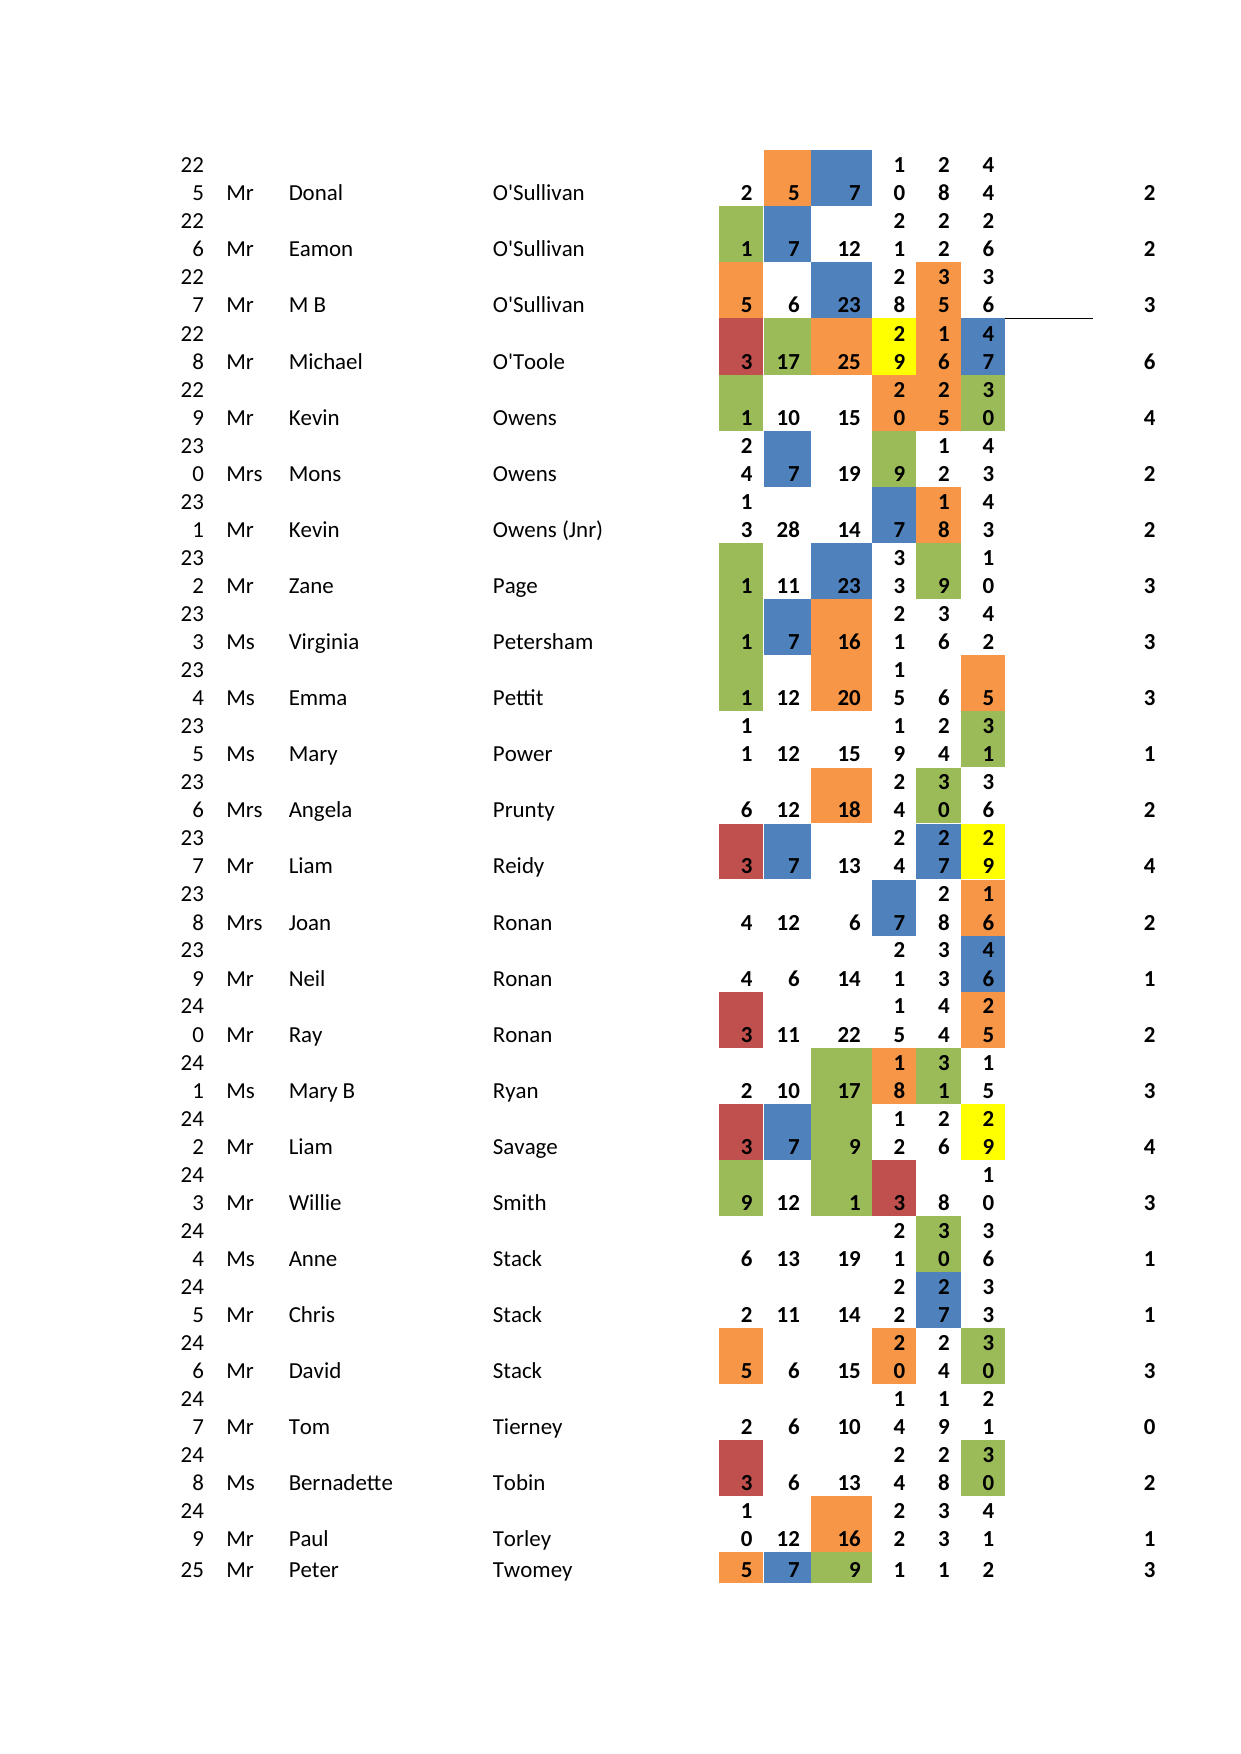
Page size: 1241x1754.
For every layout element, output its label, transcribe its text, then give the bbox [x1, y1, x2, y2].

table_cell 242 [160, 1104, 215, 1160]
table_cell Ronan [481, 936, 719, 992]
table_cell 41 [961, 1496, 1005, 1552]
table_cell 6 [764, 1328, 811, 1384]
table_cell 18 [811, 768, 872, 823]
table_cell Ms [215, 1440, 277, 1496]
table_cell 13 [811, 824, 872, 879]
table_cell 1 [719, 599, 763, 655]
table_cell 226 [160, 206, 215, 262]
table_cell 19 [811, 1216, 872, 1272]
table_cell Mr [215, 543, 277, 599]
table_cell 20 [811, 655, 872, 711]
table_cell O'Sullivan [481, 262, 719, 318]
table_cell [1005, 1272, 1093, 1328]
table_cell [1005, 1496, 1093, 1552]
table_cell 243 [160, 1160, 215, 1216]
table_cell 30 [961, 1328, 1005, 1384]
table_cell 5 [719, 1328, 763, 1384]
table_cell 7 [764, 1104, 811, 1160]
table_cell Owens [481, 431, 719, 487]
table_cell 238 [160, 880, 215, 936]
table_cell 228 [160, 318, 215, 375]
table_cell Torley [481, 1496, 719, 1552]
table_cell Ray [277, 992, 481, 1048]
table_cell 6 [1093, 318, 1206, 375]
table_cell Mr [215, 1104, 277, 1160]
table_cell 1 [916, 1552, 961, 1583]
table_cell 33 [872, 543, 916, 599]
table_cell 11 [719, 711, 763, 767]
table_cell 2 [1093, 150, 1206, 206]
table_cell 7 [764, 431, 811, 487]
table_cell Neil [277, 936, 481, 992]
table_cell Smith [481, 1160, 719, 1216]
table_cell 24 [719, 431, 763, 487]
table_cell 13 [811, 1440, 872, 1496]
table_cell Eamon [277, 206, 481, 262]
table_cell 5 [961, 655, 1005, 711]
table_cell 30 [961, 1440, 1005, 1496]
table_cell 33 [916, 1496, 961, 1552]
table_cell Pettit [481, 655, 719, 711]
table_cell 7 [764, 599, 811, 655]
table_cell 7 [872, 487, 916, 543]
table_cell 12 [764, 880, 811, 936]
table_cell 31 [961, 711, 1005, 767]
table_cell 43 [961, 431, 1005, 487]
table_cell 10 [811, 1384, 872, 1440]
table_cell 2 [719, 150, 763, 206]
table_cell 5 [719, 1552, 763, 1583]
table_cell 44 [961, 150, 1005, 206]
table_cell Mons [277, 431, 481, 487]
table_cell 24 [916, 711, 961, 767]
table_cell [1005, 599, 1093, 655]
table_cell 1 [719, 655, 763, 711]
table_cell Stack [481, 1216, 719, 1272]
table_cell 17 [811, 1048, 872, 1104]
table_cell [1005, 487, 1093, 543]
table_cell 28 [916, 1440, 961, 1496]
table_cell 2 [719, 1272, 763, 1328]
table_cell Mr [215, 375, 277, 431]
table_cell Virginia [277, 599, 481, 655]
table_cell 9 [811, 1104, 872, 1160]
table_cell 42 [961, 599, 1005, 655]
table_cell 16 [916, 318, 961, 375]
table_cell Owens [481, 375, 719, 431]
table_cell [1005, 1384, 1093, 1440]
table_cell [1005, 768, 1093, 823]
table_cell 233 [160, 599, 215, 655]
table_cell 236 [160, 768, 215, 823]
table_cell Tierney [481, 1384, 719, 1440]
table_cell 15 [811, 1328, 872, 1384]
table_cell 26 [961, 206, 1005, 262]
table_cell 3 [719, 992, 763, 1048]
table_cell 9 [811, 1552, 872, 1583]
table_cell [1005, 1328, 1093, 1384]
table_cell Mr [215, 1496, 277, 1552]
table_cell 21 [872, 936, 916, 992]
table_cell 10 [961, 543, 1005, 599]
table_cell 2 [1093, 206, 1206, 262]
table_cell Emma [277, 655, 481, 711]
table_cell 3 [719, 824, 763, 879]
table_cell 240 [160, 992, 215, 1048]
table_cell 12 [764, 1160, 811, 1216]
table_cell Stack [481, 1272, 719, 1328]
table_cell 6 [764, 262, 811, 318]
table_cell 16 [811, 599, 872, 655]
table_cell [1005, 206, 1093, 262]
table_cell 3 [872, 1160, 916, 1216]
table_cell Mr [215, 824, 277, 879]
table_cell Mary B [277, 1048, 481, 1104]
table_cell 46 [961, 936, 1005, 992]
table_cell 19 [916, 1384, 961, 1440]
table_cell 6 [764, 1384, 811, 1440]
table_cell Mr [215, 936, 277, 992]
table_cell Bernadette [277, 1440, 481, 1496]
table_cell 36 [961, 262, 1005, 318]
table_cell 23 [811, 262, 872, 318]
table_cell 7 [764, 824, 811, 879]
table_cell 24 [916, 1328, 961, 1384]
table_cell 2 [719, 1048, 763, 1104]
table_cell 241 [160, 1048, 215, 1104]
table_cell 28 [916, 150, 961, 206]
table_cell [1005, 1048, 1093, 1104]
table_cell 6 [764, 936, 811, 992]
table_cell 14 [872, 1384, 916, 1440]
table_cell 6 [719, 768, 763, 823]
table_cell 2 [1093, 431, 1206, 487]
table_cell Ronan [481, 992, 719, 1048]
table_cell Tom [277, 1384, 481, 1440]
table_cell 12 [916, 431, 961, 487]
table_cell 3 [1093, 262, 1206, 318]
table_cell 8 [916, 1160, 961, 1216]
table_cell 36 [916, 599, 961, 655]
table_cell 231 [160, 487, 215, 543]
table_cell Angela [277, 768, 481, 823]
table_cell Willie [277, 1160, 481, 1216]
table_cell 4 [1093, 1104, 1206, 1160]
table_cell 1 [811, 1160, 872, 1216]
table_cell 3 [719, 1104, 763, 1160]
table_cell 18 [916, 487, 961, 543]
table_cell 30 [916, 768, 961, 823]
table_cell 12 [764, 655, 811, 711]
table_cell Prunty [481, 768, 719, 823]
table_cell Chris [277, 1272, 481, 1328]
table_cell 9 [872, 431, 916, 487]
table_cell 2 [1093, 487, 1206, 543]
table_cell Donal [277, 150, 481, 206]
table_cell [1005, 711, 1093, 767]
table_cell 225 [160, 150, 215, 206]
table_cell 6 [916, 655, 961, 711]
table_cell 9 [719, 1160, 763, 1216]
table_cell 235 [160, 711, 215, 767]
table_cell 1 [719, 206, 763, 262]
table_cell 13 [764, 1216, 811, 1272]
table_cell 3 [1093, 655, 1206, 711]
table_cell 44 [916, 992, 961, 1048]
table_cell 227 [160, 262, 215, 318]
table_cell [1005, 1216, 1093, 1272]
table_cell 2 [1093, 1440, 1206, 1496]
table_cell Ronan [481, 880, 719, 936]
table_cell Peter [277, 1552, 481, 1583]
table_cell Ms [215, 1216, 277, 1272]
table_cell Michael [277, 318, 481, 375]
table_cell Mr [215, 487, 277, 543]
table_cell 11 [764, 1272, 811, 1328]
table_cell [1005, 880, 1093, 936]
table_cell [1005, 992, 1093, 1048]
table_cell Power [481, 711, 719, 767]
table_cell 29 [961, 1104, 1005, 1160]
table_cell Mr [215, 1328, 277, 1384]
table_cell [1005, 1552, 1093, 1583]
table_cell 25 [961, 992, 1005, 1048]
table_cell 6 [811, 880, 872, 936]
table_cell [1005, 150, 1093, 206]
table_cell 1 [1093, 1216, 1206, 1272]
table_cell 11 [764, 992, 811, 1048]
table_cell O'Sullivan [481, 206, 719, 262]
table_cell 10 [872, 150, 916, 206]
table_cell 33 [916, 936, 961, 992]
table_cell 22 [872, 1272, 916, 1328]
table_cell Petersham [481, 599, 719, 655]
table_cell Liam [277, 1104, 481, 1160]
table_cell 10 [764, 1048, 811, 1104]
table_cell 9 [916, 543, 961, 599]
table_cell Mrs [215, 431, 277, 487]
table_cell Joan [277, 880, 481, 936]
table_cell 20 [872, 1328, 916, 1384]
table_cell [1005, 262, 1093, 318]
table_cell [1005, 319, 1093, 375]
table_cell 2 [1093, 880, 1206, 936]
table_cell 16 [961, 880, 1005, 936]
table_cell [1005, 431, 1093, 487]
table_cell 15 [872, 655, 916, 711]
table_cell 25 [160, 1552, 215, 1583]
table_cell 13 [719, 487, 763, 543]
table_cell 22 [872, 1496, 916, 1552]
table_cell 4 [1093, 824, 1206, 879]
table_cell 43 [961, 487, 1005, 543]
table_cell 15 [811, 375, 872, 431]
table_cell 2 [719, 1384, 763, 1440]
table_cell 6 [764, 1440, 811, 1496]
table_cell [1005, 543, 1093, 599]
table_cell 244 [160, 1216, 215, 1272]
table_cell Paul [277, 1496, 481, 1552]
table_cell 22 [916, 206, 961, 262]
table_cell 3 [1093, 543, 1206, 599]
table_cell 33 [961, 1272, 1005, 1328]
table_cell 20 [872, 375, 916, 431]
table_cell 7 [764, 206, 811, 262]
table_cell 234 [160, 655, 215, 711]
table_cell Zane [277, 543, 481, 599]
table_cell [1005, 1104, 1093, 1160]
table_cell 14 [811, 487, 872, 543]
table_cell Ryan [481, 1048, 719, 1104]
table_cell [1005, 375, 1093, 431]
table_cell 30 [916, 1216, 961, 1272]
table_cell 5 [764, 150, 811, 206]
table_cell 3 [1093, 1328, 1206, 1384]
table_cell Mr [215, 318, 277, 375]
table_cell M B [277, 262, 481, 318]
table_cell 14 [811, 1272, 872, 1328]
table_cell 47 [961, 318, 1005, 375]
table_cell 28 [916, 880, 961, 936]
table_cell Owens (Jnr) [481, 487, 719, 543]
table_cell Ms [215, 655, 277, 711]
table_cell Ms [215, 711, 277, 767]
table_cell Mr [215, 1160, 277, 1216]
table_cell [1005, 1160, 1093, 1216]
table_cell 3 [1093, 599, 1206, 655]
table_cell 21 [872, 599, 916, 655]
table_cell 3 [1093, 1160, 1206, 1216]
table_cell 5 [719, 262, 763, 318]
table_cell Ms [215, 599, 277, 655]
table_cell 1 [719, 543, 763, 599]
table_cell 18 [872, 1048, 916, 1104]
table_cell [1005, 1440, 1093, 1496]
table_cell 1 [1093, 711, 1206, 767]
table_cell 21 [872, 1216, 916, 1272]
table_cell 230 [160, 431, 215, 487]
table_cell Mrs [215, 768, 277, 823]
table_cell 237 [160, 824, 215, 879]
table_cell 16 [811, 1496, 872, 1552]
table_cell Page [481, 543, 719, 599]
table_cell 31 [916, 1048, 961, 1104]
table_cell 2 [1093, 768, 1206, 823]
table_cell 249 [160, 1496, 215, 1552]
table_cell 24 [872, 824, 916, 879]
table_cell 4 [719, 936, 763, 992]
table_cell Liam [277, 824, 481, 879]
table_cell 28 [872, 262, 916, 318]
table_cell 15 [961, 1048, 1005, 1104]
table_cell 1 [719, 375, 763, 431]
table_cell 12 [764, 711, 811, 767]
table_cell 17 [764, 318, 811, 375]
table_cell 4 [719, 880, 763, 936]
table_cell 1 [872, 1552, 916, 1583]
table_cell 26 [916, 1104, 961, 1160]
table_cell 21 [961, 1384, 1005, 1440]
table_cell 246 [160, 1328, 215, 1384]
table_cell 12 [764, 1496, 811, 1552]
table_cell 25 [916, 375, 961, 431]
table_cell Stack [481, 1328, 719, 1384]
table_cell 7 [811, 150, 872, 206]
table_cell 1 [1093, 936, 1206, 992]
table_cell 7 [872, 880, 916, 936]
table_cell 10 [719, 1496, 763, 1552]
table_cell Kevin [277, 487, 481, 543]
table_cell 248 [160, 1440, 215, 1496]
table_cell Mr [215, 992, 277, 1048]
table_cell 10 [961, 1160, 1005, 1216]
table_cell 27 [916, 1272, 961, 1328]
table_cell [1005, 655, 1093, 711]
table_cell Savage [481, 1104, 719, 1160]
table_cell 0 [1093, 1384, 1206, 1440]
table_cell David [277, 1328, 481, 1384]
table_cell 3 [1093, 1048, 1206, 1104]
table_cell Mr [215, 150, 277, 206]
table_cell Ms [215, 1048, 277, 1104]
table_cell 23 [811, 543, 872, 599]
table_cell Mary [277, 711, 481, 767]
table_cell Mrs [215, 880, 277, 936]
table_cell 2 [961, 1552, 1005, 1583]
table_cell 21 [872, 206, 916, 262]
table_cell 15 [872, 992, 916, 1048]
table_cell 15 [811, 711, 872, 767]
table_cell Mr [215, 1272, 277, 1328]
table_cell Mr [215, 262, 277, 318]
table_cell 36 [961, 768, 1005, 823]
table_cell [1005, 824, 1093, 879]
table_cell Mr [215, 206, 277, 262]
table_cell 29 [961, 824, 1005, 879]
table_cell 12 [764, 768, 811, 823]
table_cell 3 [719, 1440, 763, 1496]
table_cell Mr [215, 1552, 277, 1583]
table_cell 29 [872, 318, 916, 375]
table_cell O'Sullivan [481, 150, 719, 206]
table_cell Anne [277, 1216, 481, 1272]
table_cell 27 [916, 824, 961, 879]
table_cell 24 [872, 1440, 916, 1496]
table_cell 12 [811, 206, 872, 262]
table_cell 229 [160, 375, 215, 431]
table_cell 3 [1093, 1552, 1206, 1583]
table_cell Reidy [481, 824, 719, 879]
table_cell 232 [160, 543, 215, 599]
table_cell 247 [160, 1384, 215, 1440]
table_cell 6 [719, 1216, 763, 1272]
table_cell 19 [811, 431, 872, 487]
table_cell 35 [916, 262, 961, 318]
table_cell 3 [719, 318, 763, 375]
table_cell 25 [811, 318, 872, 375]
table_cell 11 [764, 543, 811, 599]
table_cell 10 [764, 375, 811, 431]
table_cell 36 [961, 1216, 1005, 1272]
table_cell 1 [1093, 1496, 1206, 1552]
table_cell Kevin [277, 375, 481, 431]
table_cell Tobin [481, 1440, 719, 1496]
table_cell 28 [764, 487, 811, 543]
table_cell 30 [961, 375, 1005, 431]
table_cell 12 [872, 1104, 916, 1160]
table_cell 2 [1093, 992, 1206, 1048]
table_cell 19 [872, 711, 916, 767]
table_cell Mr [215, 1384, 277, 1440]
table_cell 239 [160, 936, 215, 992]
table_cell 7 [764, 1552, 811, 1583]
table_cell Twomey [481, 1552, 719, 1583]
table_cell 1 [1093, 1272, 1206, 1328]
table_cell 24 [872, 768, 916, 823]
table_cell 14 [811, 936, 872, 992]
table_cell O'Toole [481, 318, 719, 375]
table_cell 245 [160, 1272, 215, 1328]
table_cell 4 [1093, 375, 1206, 431]
table_cell 22 [811, 992, 872, 1048]
table_cell [1005, 936, 1093, 992]
